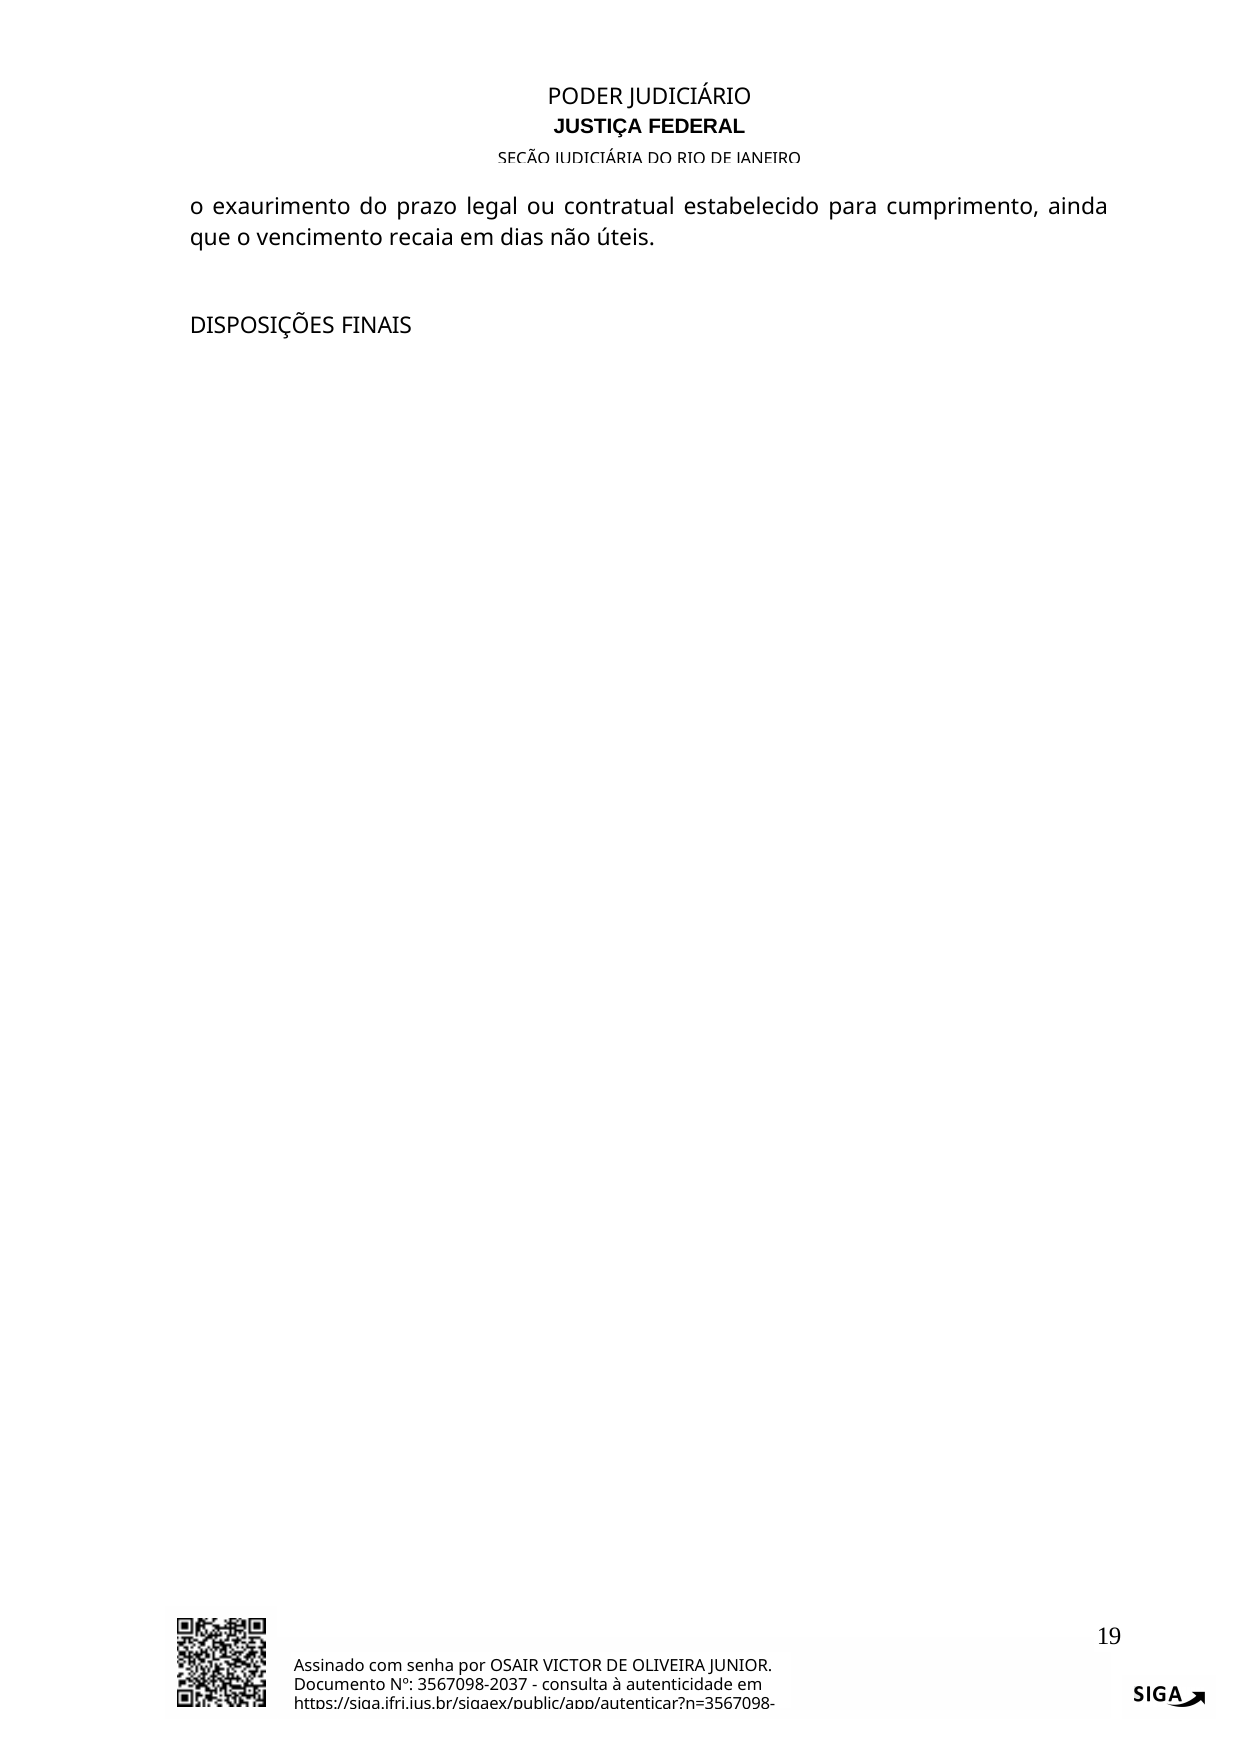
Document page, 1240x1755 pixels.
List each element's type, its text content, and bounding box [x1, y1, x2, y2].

list o exaurimento do prazo legal ou contratual estabelecido para cumprimento, ainda que o vencimento recaia em dias não úteis. [189, 190, 1109, 252]
text DISPOSIÇÕES FINAIS [189, 309, 1122, 340]
